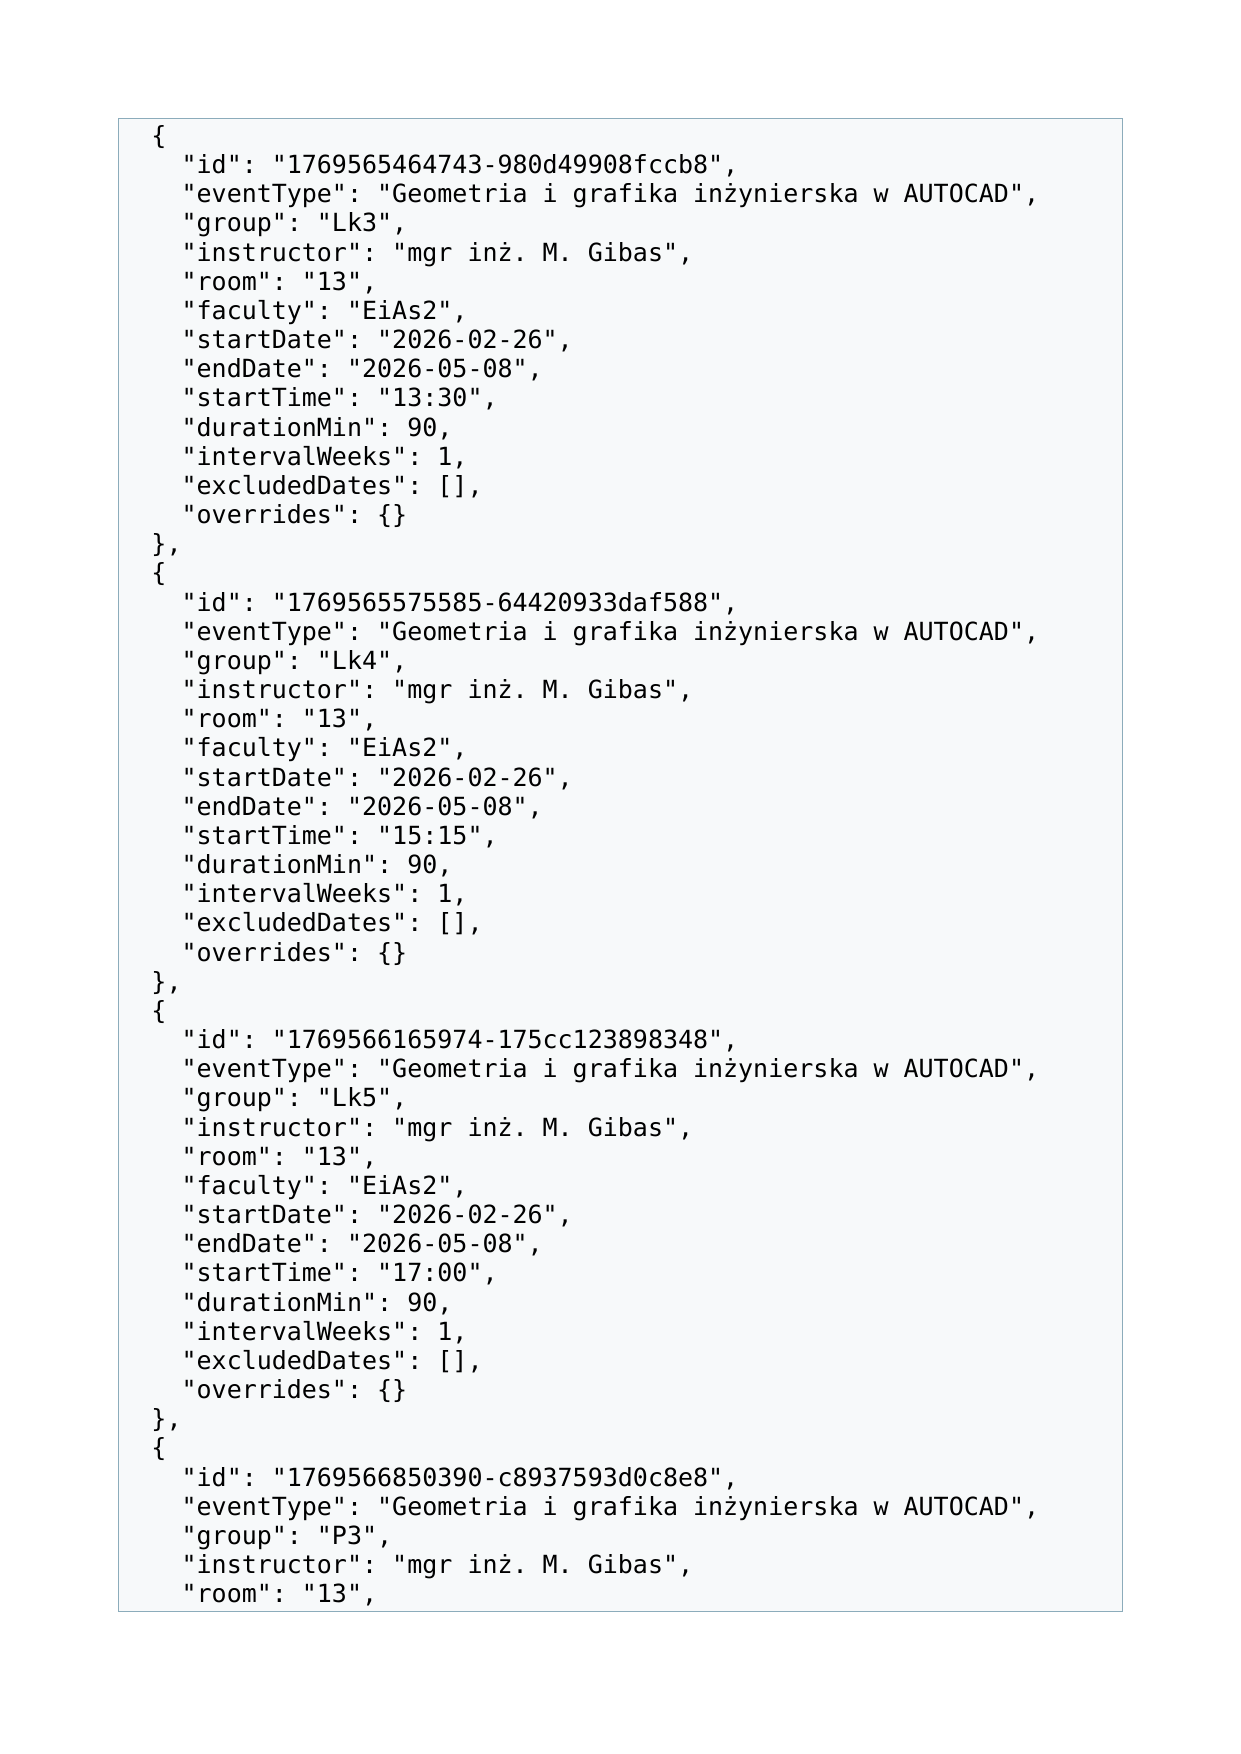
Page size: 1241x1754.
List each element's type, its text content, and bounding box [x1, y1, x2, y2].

text { "id": "1769565464743-980d49908fccb8", "eventType": "Geometria i grafika inżynierska w AUTOCAD", "group": "Lk3", "instructor": "mgr inż. M. Gibas", "room": "13", "faculty": "EiAs2", "startDate": "2026-02-26", "endDate": "2026-05-08", "startTime": "13:30", "durationMin": 90, "intervalWeeks": 1, "excludedDates": [], "overrides": {} }, { "id": "1769565575585-64420933daf588", "eventType": "Geometria i grafika inżynierska w AUTOCAD", "group": "Lk4", "instructor": "mgr inż. M. Gibas", "room": "13", "faculty": "EiAs2", "startDate": "2026-02-26", "endDate": "2026-05-08", "startTime": "15:15", "durationMin": 90, "intervalWeeks": 1, "excludedDates": [], "overrides": {} }, { "id": "1769566165974-175cc123898348", "eventType": "Geometria i grafika inżynierska w AUTOCAD", "group": "Lk5", "instructor": "mgr inż. M. Gibas", "room": "13", "faculty": "EiAs2", "startDate": "2026-02-26", "endDate": "2026-05-08", "startTime": "17:00", "durationMin": 90, "intervalWeeks": 1, "excludedDates": [], "overrides": {} }, { "id": "1769566850390-c8937593d0c8e8", "eventType": "Geometria i grafika inżynierska w AUTOCAD", "group": "P3", "instructor": "mgr inż. M. Gibas", "room": "13", [119, 119, 1122, 1611]
